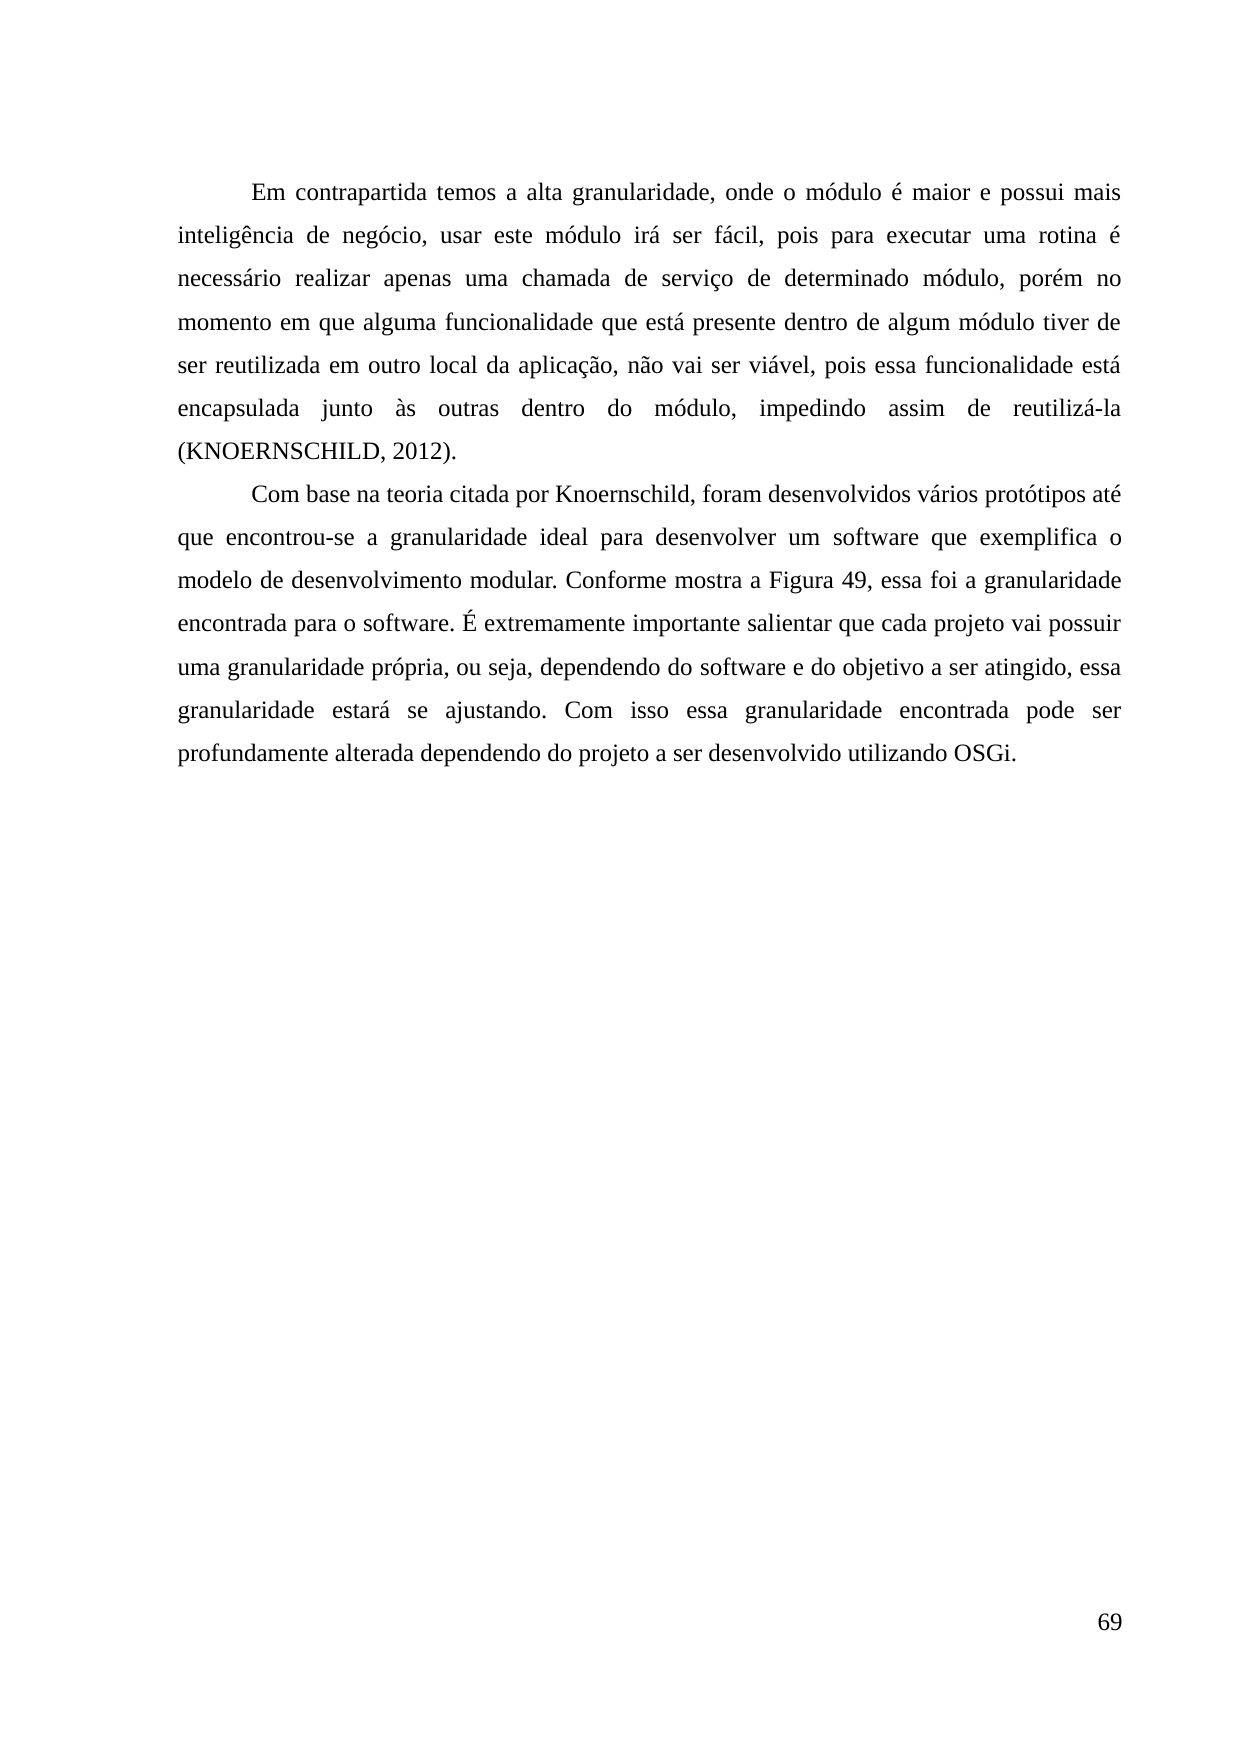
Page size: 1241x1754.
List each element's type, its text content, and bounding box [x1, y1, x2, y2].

text Com base na teoria citada por Knoernschild, foram desenvolvidos vários protótipos até que encontrou-se a granularidade ideal para desenvolver um software que exemplifica o modelo de desenvolvimento modular. Conforme mostra a Figura 49, essa foi a granularidade encontrada para o software. É extremamente importante salientar que cada projeto vai possuir uma granularidade própria, ou seja, dependendo do software e do objetivo a ser atingido, essa granularidade estará se ajustando. Com isso essa granularidade encontrada pode ser profundamente alterada dependendo do projeto a ser desenvolvido utilizando OSGi. [177, 479, 1122, 767]
text Em contrapartida temos a alta granularidade, onde o módulo é maior e possui mais inteligência de negócio, usar este módulo irá ser fácil, pois para executar uma rotina é necessário realizar apenas uma chamada de serviço de determinado módulo, porém no momento em que alguma funcionalidade que está presente dentro de algum módulo tiver de ser reutilizada em outro local da aplicação, não vai ser viável, pois essa funcionalidade está encapsulada junto às outras dentro do módulo, impedindo assim de reutilizá-la (KNOERNSCHILD, 2012). [177, 177, 1122, 465]
